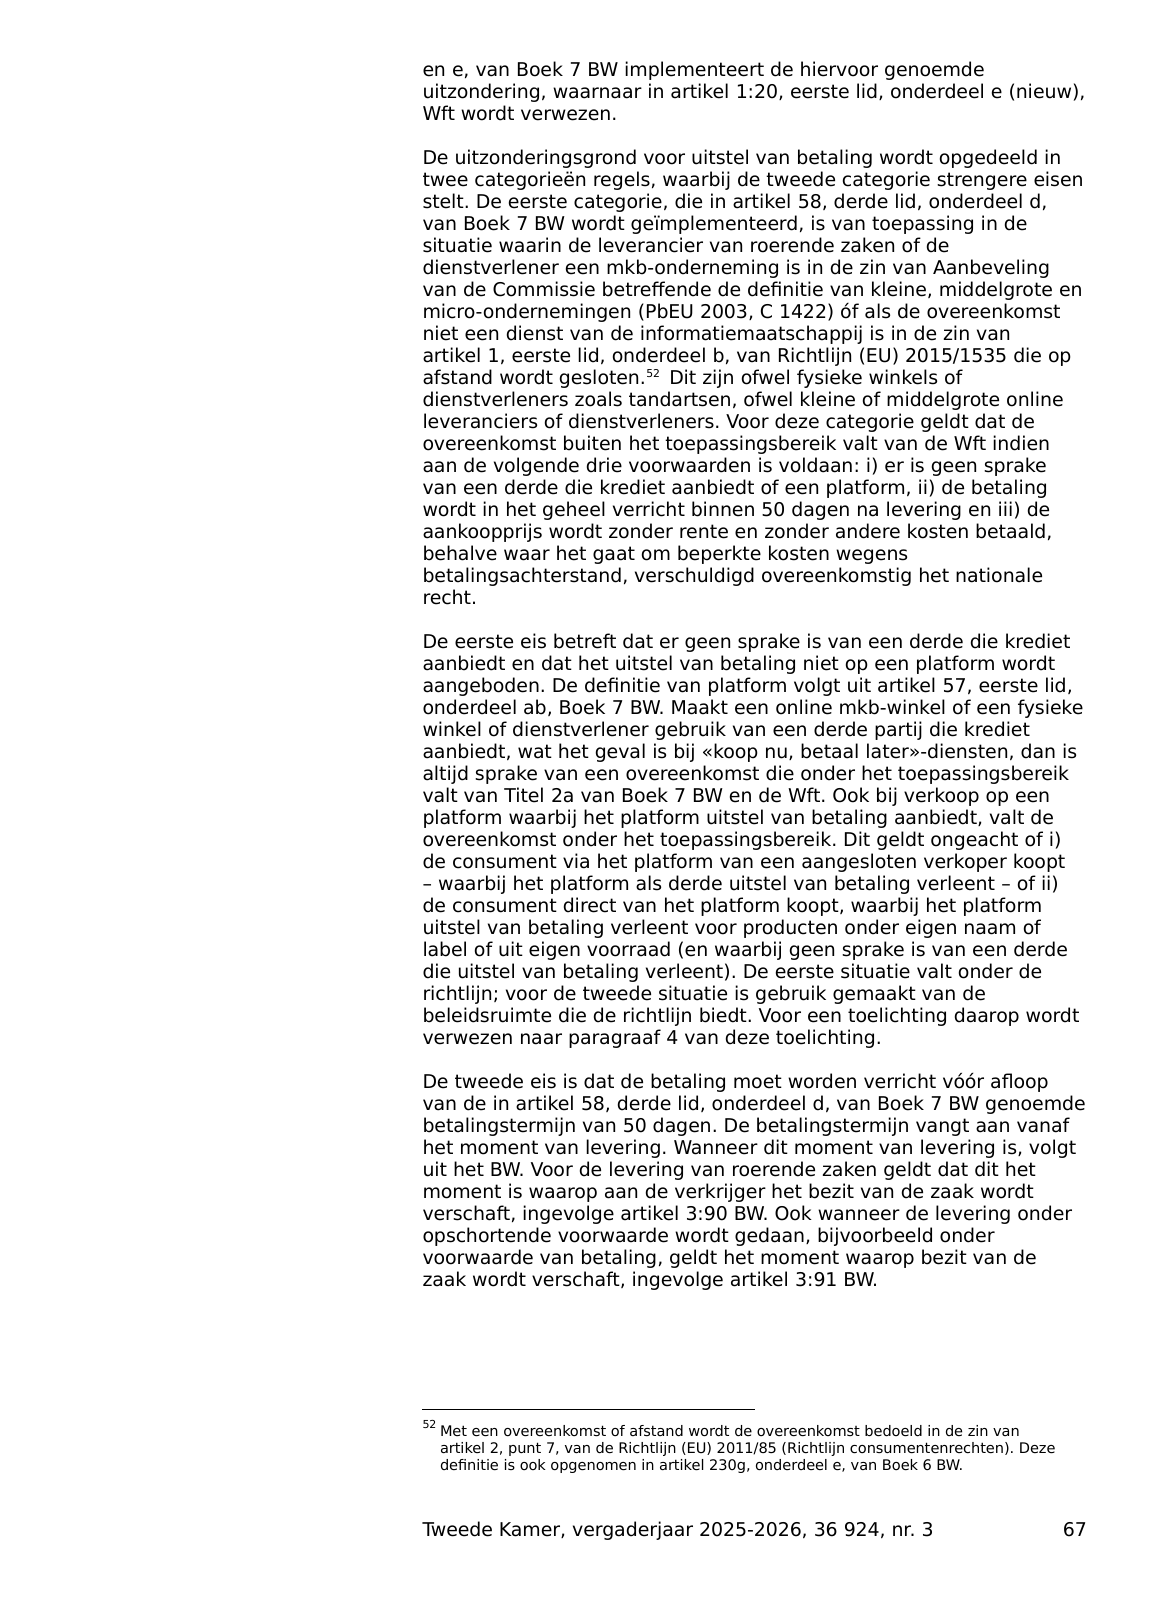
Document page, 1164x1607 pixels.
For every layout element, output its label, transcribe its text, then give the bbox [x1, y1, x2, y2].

text en e, van Boek 7 BW implementeert de hiervoor genoemde uitzondering, waarnaar in artikel 1:20, eerste lid, onderdeel e (nieuw), Wft wordt verwezen. [422, 59, 1087, 125]
text De eerste eis betreft dat er geen sprake is van een derde die krediet aanbiedt en dat het uitstel van betaling niet op een platform wordt aangeboden. De definitie van platform volgt uit artikel 57, eerste lid, onderdeel ab, Boek 7 BW. Maakt een online mkb-winkel of een fysieke winkel of dienstverlener gebruik van een derde partij die krediet aanbiedt, wat het geval is bij «koop nu, betaal later»-diensten, dan is altijd sprake van een overeenkomst die onder het toepassingsbereik valt van Titel 2a van Boek 7 BW en de Wft. Ook bij verkoop op een platform waarbij het platform uitstel van betaling aanbiedt, valt de overeenkomst onder het toepassingsbereik. Dit geldt ongeacht of i) de consument via het platform van een aangesloten verkoper koopt – waarbij het platform als derde uitstel van betaling verleent – of ii) de consument direct van het platform koopt, waarbij het platform uitstel van betaling verleent voor producten onder eigen naam of label of uit eigen voorraad (en waarbij geen sprake is van een derde die uitstel van betaling verleent). De eerste situatie valt onder de richtlijn; voor de tweede situatie is gebruik gemaakt van de beleidsruimte die de richtlijn biedt. Voor een toelichting daarop wordt verwezen naar paragraaf 4 van deze toelichting. [422, 631, 1087, 1048]
text De tweede eis is dat de betaling moet worden verricht vóór afloop van de in artikel 58, derde lid, onderdeel d, van Boek 7 BW genoemde betalingstermijn van 50 dagen. De betalingstermijn vangt aan vanaf het moment van levering. Wanneer dit moment van levering is, volgt uit het BW. Voor de levering van roerende zaken geldt dat dit het moment is waarop aan de verkrijger het bezit van de zaak wordt verschaft, ingevolge artikel 3:90 BW. Ook wanneer de levering onder opschortende voorwaarde wordt gedaan, bijvoorbeeld onder voorwaarde van betaling, geldt het moment waarop bezit van de zaak wordt verschaft, ingevolge artikel 3:91 BW. [422, 1071, 1087, 1291]
text Met een overeenkomst of afstand wordt de overeenkomst bedoeld in de zin van artikel 2, punt 7, van de Richtlijn (EU) 2011/85 (Richtlijn consumentenrechten). Deze definitie is ook opgenomen in artikel 230g, onderdeel e, van Boek 6 BW. [422, 1418, 1087, 1474]
text De uitzonderingsgrond voor uitstel van betaling wordt opgedeeld in twee categorieën regels, waarbij de tweede categorie strengere eisen stelt. De eerste categorie, die in artikel 58, derde lid, onderdeel d, van Boek 7 BW wordt geïmplementeerd, is van toepassing in de situatie waarin de leverancier van roerende zaken of de dienstverlener een mkb-onderneming is in de zin van Aanbeveling van de Commissie betreffende de definitie van kleine, middelgrote en micro-ondernemingen (PbEU 2003, C 1422) óf als de overeenkomst niet een dienst van de informatiemaatschappij is in de zin van artikel 1, eerste lid, onderdeel b, van Richtlijn (EU) 2015/1535 die op afstand wordt gesloten. Dit zijn ofwel fysieke winkels of dienstverleners zoals tandartsen, ofwel kleine of middelgrote online leveranciers of dienstverleners. Voor deze categorie geldt dat de overeenkomst buiten het toepassingsbereik valt van de Wft indien aan de volgende drie voorwaarden is voldaan: i) er is geen sprake van een derde die krediet aanbiedt of een platform, ii) de betaling wordt in het geheel verricht binnen 50 dagen na levering en iii) de aankoopprijs wordt zonder rente en zonder andere kosten betaald, behalve waar het gaat om beperkte kosten wegens betalingsachterstand, verschuldigd overeenkomstig het nationale recht. [422, 147, 1087, 609]
